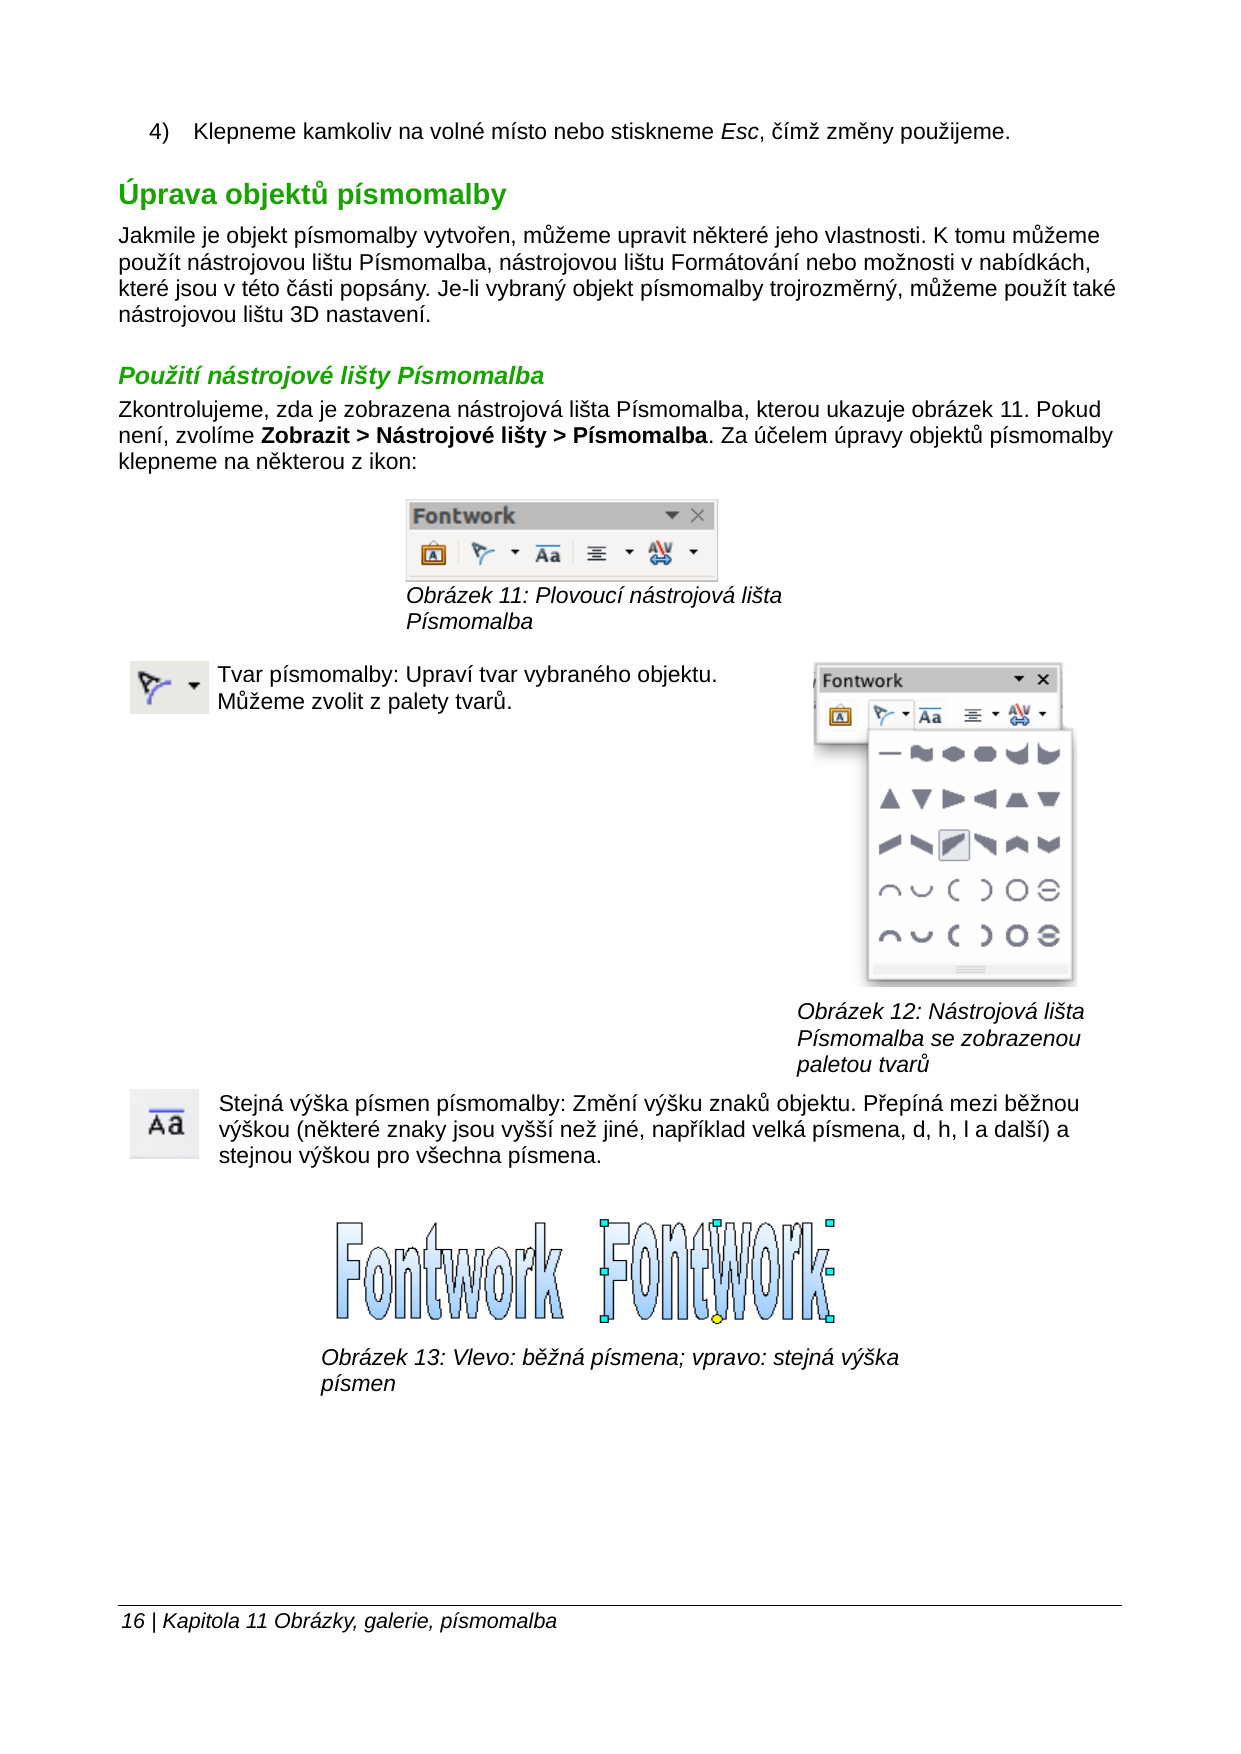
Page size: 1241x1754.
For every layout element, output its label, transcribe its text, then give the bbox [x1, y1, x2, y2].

list Klepneme kamkoliv na volné místo nebo stiskneme Esc, čímž změny použijeme. [169, 118, 1122, 144]
table_header [118, 1090, 218, 1184]
text Obrázek 13: Vlevo: běžná písmena; vpravo: stejná výška písmen [321, 1344, 919, 1396]
table_header [797, 661, 1122, 1090]
picture [405, 499, 719, 582]
table_header [118, 661, 217, 1090]
text Zkontrolujeme, zda je zobrazena nástrojová lišta Písmomalba, kterou ukazuje obrázek 11. Pokud není, zvolíme Zobrazit > Nástrojové lišty > Písmomalba. Za účelem úpravy objektů písmomalby klepneme na některou z ikon: [118, 396, 1122, 474]
picture [130, 661, 209, 714]
text Jakmile je objekt písmomalby vytvořen, můžeme upravit některé jeho vlastnosti. K tomu můžeme použít nástrojovou lištu Písmomalba, nástrojovou lištu Formátování nebo možnosti v nabídkách, které jsou v této části popsány. Je-li vybraný objekt písmomalby trojrozměrný, můžeme použít také nástrojovou lištu 3D nastavení. [118, 222, 1122, 328]
text Obrázek 11: Plovoucí nástrojová lišta Písmomalba [406, 582, 834, 634]
picture [130, 1089, 200, 1159]
table_header Tvar písmomalby: Upraví tvar vybraného objektu. Můžeme zvolit z palety tvarů. [217, 661, 797, 1090]
picture [320, 1196, 854, 1344]
subtitle Úprava objektů písmomalby [118, 177, 1122, 211]
picture [813, 661, 1078, 987]
table_header Stejná výška písmen písmomalby: Změní výšku znaků objektu. Přepíná mezi běžnou výškou (některé znaky jsou vyšší než jiné, například velká písmena, d, h, l a další) a stejnou výškou pro všechna písmena. [219, 1090, 1123, 1184]
subtitle Použití nástrojové lišty Písmomalba [118, 361, 1122, 389]
